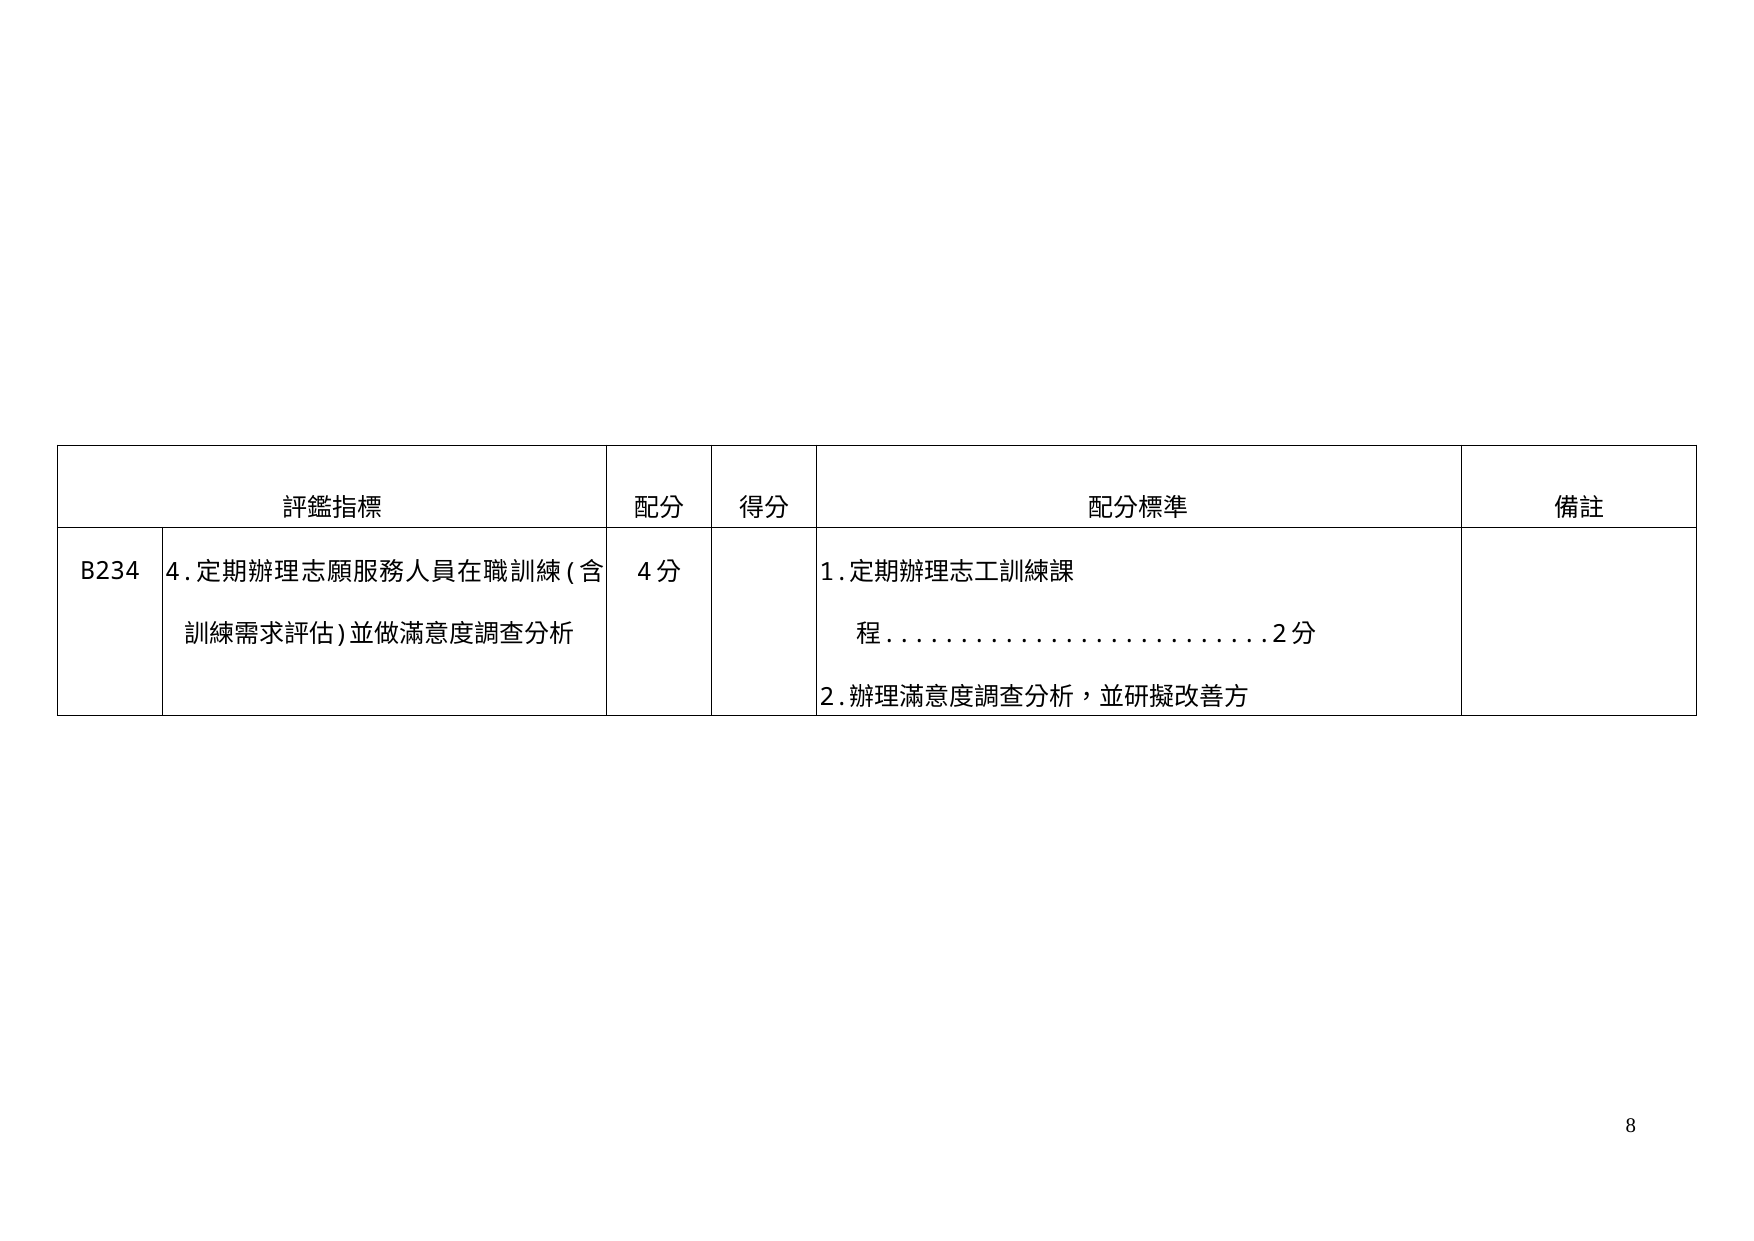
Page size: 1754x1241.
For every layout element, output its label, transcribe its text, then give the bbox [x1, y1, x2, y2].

table_cell B234 [58, 528, 162, 715]
table_header 配分 [607, 446, 711, 527]
table_cell 4分 [607, 528, 711, 715]
table_cell [1462, 528, 1696, 715]
table_cell 定期辦理志工訓練課程..........................2分 辦理滿意度調查分析，並研擬改善方 [817, 528, 1461, 715]
table_header 評鑑指標 [58, 446, 606, 527]
table_cell 4.定期辦理志願服務人員在職訓練(含訓練需求評估)並做滿意度調查分析 [163, 528, 606, 715]
table_header 備註 [1462, 446, 1696, 527]
table_header 得分 [712, 446, 816, 527]
table_cell [712, 528, 816, 715]
table_header 配分標準 [817, 446, 1461, 527]
